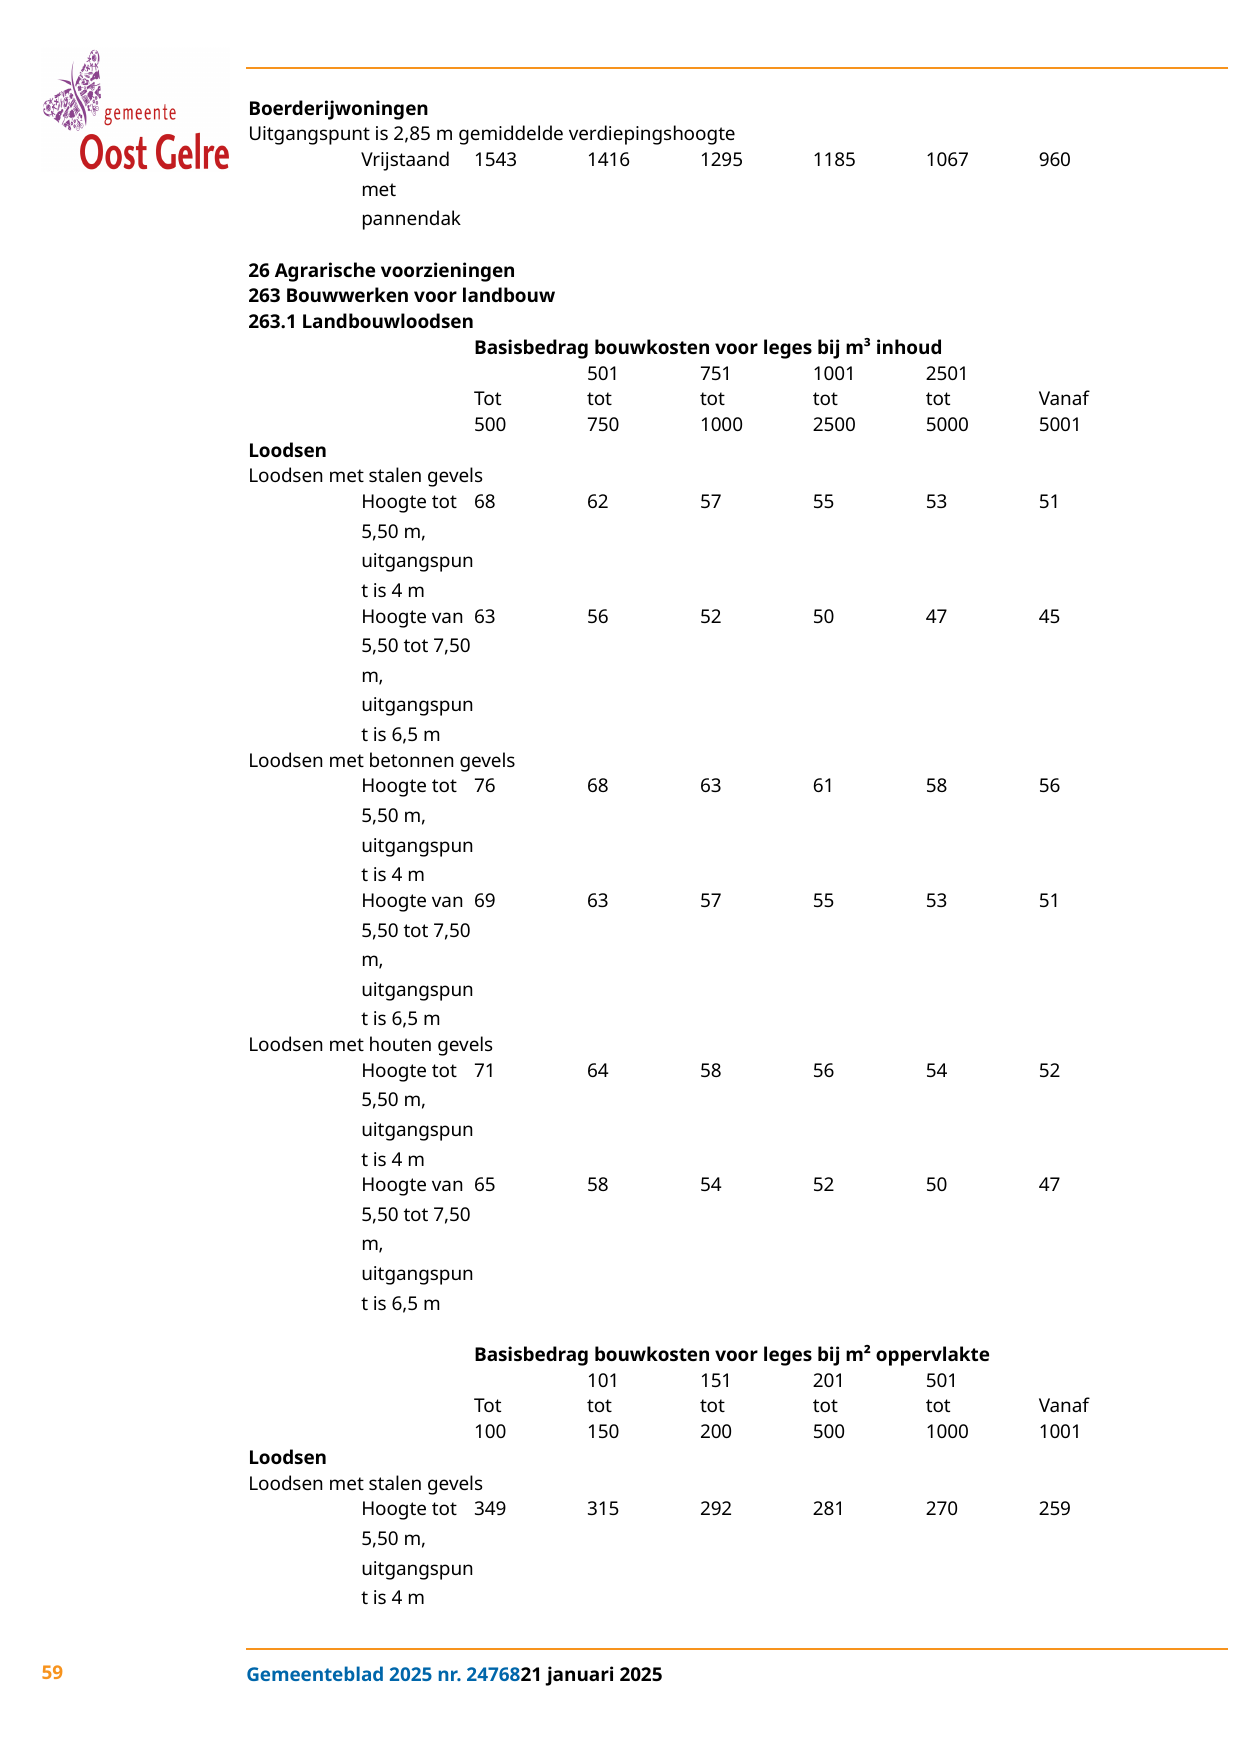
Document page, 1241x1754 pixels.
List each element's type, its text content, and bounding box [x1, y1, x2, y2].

table_cell [361, 386, 474, 411]
table_cell [926, 1316, 1038, 1341]
table_cell [813, 747, 926, 773]
table_cell Vrijstaand met pannendak [361, 146, 474, 231]
table_cell [700, 747, 813, 773]
table_cell 50 [926, 1171, 1038, 1316]
table_cell Hoogte van 5,50 tot 7,50 m, uitgangspunt is 6,5 m [361, 603, 474, 747]
table_cell 5001 [1039, 411, 1152, 437]
table_cell Basisbedrag bouwkosten voor leges bij m³ inhoud [474, 334, 1038, 360]
table_cell 47 [1039, 1171, 1152, 1316]
table_cell Loodsen [248, 1444, 361, 1470]
table_cell [248, 386, 361, 411]
table_cell Hoogte tot 5,50 m, uitgangspunt is 4 m [361, 1057, 474, 1171]
table_cell [1039, 1031, 1152, 1057]
table_cell [813, 257, 926, 283]
table_cell [926, 283, 1038, 308]
table_cell [1039, 1444, 1152, 1470]
table_cell 751 [700, 360, 813, 386]
table_cell [813, 231, 926, 257]
table_cell [813, 1316, 926, 1341]
table_cell [1039, 360, 1152, 386]
table_cell 63 [474, 603, 587, 747]
table_cell Loodsen met betonnen gevels [248, 747, 587, 773]
table_cell 68 [474, 489, 587, 603]
table_cell [700, 283, 813, 308]
table_cell [700, 1470, 813, 1496]
table_cell [1039, 231, 1152, 257]
table_cell [926, 121, 1038, 146]
table_cell 64 [587, 1057, 700, 1171]
table_cell [587, 257, 700, 283]
table_cell [813, 1470, 926, 1496]
table_cell [700, 1444, 813, 1470]
table_cell [474, 1444, 587, 1470]
table_cell Hoogte tot 5,50 m, uitgangspunt is 4 m [361, 773, 474, 887]
table_cell [248, 334, 361, 360]
table_cell 56 [587, 603, 700, 747]
table_cell [700, 95, 813, 121]
table_cell [474, 360, 587, 386]
table_cell [248, 360, 361, 386]
table_cell [926, 231, 1038, 257]
table_cell [474, 231, 587, 257]
table_cell 1000 [700, 411, 813, 437]
table_cell [1039, 308, 1152, 334]
table_cell [587, 1316, 700, 1341]
table_cell [248, 1496, 361, 1610]
table_cell [926, 257, 1038, 283]
table_cell 201 [813, 1367, 926, 1393]
table_cell [700, 1316, 813, 1341]
table_cell [248, 887, 361, 1031]
table_cell [248, 773, 361, 887]
table_cell 56 [813, 1057, 926, 1171]
table_cell [587, 231, 700, 257]
table_cell [361, 231, 474, 257]
table_cell [813, 95, 926, 121]
table_cell 1067 [926, 146, 1038, 231]
table_cell Loodsen met stalen gevels [248, 463, 587, 488]
table_cell Tot [474, 1393, 587, 1418]
table_cell [1039, 1367, 1152, 1393]
table_cell [587, 437, 700, 463]
table_cell [361, 1444, 474, 1470]
table_cell 101 [587, 1367, 700, 1393]
table_cell 63 [587, 887, 700, 1031]
table_cell Vanaf [1039, 1393, 1152, 1418]
table_cell 58 [587, 1171, 700, 1316]
table_cell 1416 [587, 146, 700, 231]
table_cell 750 [587, 411, 700, 437]
table_cell 51 [1039, 887, 1152, 1031]
table_cell 150 [587, 1419, 700, 1444]
picture [41, 47, 231, 172]
table_cell Tot [474, 386, 587, 411]
table_cell 56 [1039, 773, 1152, 887]
table_cell 50 [813, 603, 926, 747]
table_cell 292 [700, 1496, 813, 1610]
table_cell [1039, 334, 1152, 360]
table_cell [587, 1470, 700, 1496]
table_cell [813, 437, 926, 463]
table_cell 100 [474, 1419, 587, 1444]
table_cell 2501 [926, 360, 1038, 386]
table_cell 263 Bouwwerken voor landbouw [248, 283, 700, 308]
table_cell [700, 463, 813, 488]
table_cell 57 [700, 489, 813, 603]
table_cell [248, 411, 361, 437]
table_cell 71 [474, 1057, 587, 1171]
table_cell [587, 1444, 700, 1470]
table_cell 315 [587, 1496, 700, 1610]
table_cell [361, 1367, 474, 1393]
table_cell 76 [474, 773, 587, 887]
table_cell [474, 1316, 587, 1341]
table_cell [587, 747, 700, 773]
table_cell [361, 1341, 474, 1367]
table_cell [813, 308, 926, 334]
table_cell tot [926, 386, 1038, 411]
table_cell 51 [1039, 489, 1152, 603]
table_cell 5000 [926, 411, 1038, 437]
table_cell [361, 1393, 474, 1418]
table_cell [1039, 437, 1152, 463]
table_cell 52 [700, 603, 813, 747]
table_cell 54 [700, 1171, 813, 1316]
table_cell tot [700, 1393, 813, 1418]
table_cell 62 [587, 489, 700, 603]
table_cell 54 [926, 1057, 1038, 1171]
table_cell 65 [474, 1171, 587, 1316]
table_cell [700, 231, 813, 257]
table_cell Uitgangspunt is 2,85 m gemiddelde verdiepingshoogte [248, 121, 926, 146]
table_cell Hoogte tot 5,50 m, uitgangspunt is 4 m [361, 489, 474, 603]
table_cell [1039, 1316, 1152, 1341]
table_cell 63 [700, 773, 813, 887]
table_cell 58 [926, 773, 1038, 887]
table_cell [361, 1316, 474, 1341]
table_cell [474, 95, 587, 121]
table_cell 1001 [813, 360, 926, 386]
table_cell [813, 463, 926, 488]
table_cell [248, 1057, 361, 1171]
table_cell [700, 257, 813, 283]
table_cell 58 [700, 1057, 813, 1171]
table_cell 1543 [474, 146, 587, 231]
table_cell [926, 1470, 1038, 1496]
table_cell 259 [1039, 1496, 1152, 1610]
table_cell Hoogte van 5,50 tot 7,50 m, uitgangspunt is 6,5 m [361, 887, 474, 1031]
table_cell [1039, 257, 1152, 283]
table_cell [587, 1031, 700, 1057]
table_cell [1039, 463, 1152, 488]
table_cell [248, 489, 361, 603]
table_cell [813, 283, 926, 308]
table_cell 1001 [1039, 1419, 1152, 1444]
table_cell [926, 463, 1038, 488]
table_cell [1039, 95, 1152, 121]
table_cell 45 [1039, 603, 1152, 747]
table_cell 61 [813, 773, 926, 887]
table_cell [248, 603, 361, 747]
table_cell [587, 463, 700, 488]
table_cell [587, 95, 700, 121]
table_cell Boerderijwoningen [248, 95, 474, 121]
table_cell [700, 437, 813, 463]
table_cell tot [587, 1393, 700, 1418]
table_cell Basisbedrag bouwkosten voor leges bij m² oppervlakte [474, 1341, 1152, 1367]
table_cell 1000 [926, 1419, 1038, 1444]
table_cell 57 [700, 887, 813, 1031]
table_cell Loodsen met houten gevels [248, 1031, 587, 1057]
table_cell 52 [813, 1171, 926, 1316]
table_cell 1185 [813, 146, 926, 231]
table_cell 2500 [813, 411, 926, 437]
table_cell [926, 1031, 1038, 1057]
table_cell [1039, 1470, 1152, 1496]
table_cell [361, 360, 474, 386]
table_cell [248, 1419, 361, 1444]
table_cell 55 [813, 489, 926, 603]
table_cell 26 Agrarische voorzieningen [248, 257, 587, 283]
table_cell 1295 [700, 146, 813, 231]
table_cell [813, 1444, 926, 1470]
table_cell Hoogte tot 5,50 m, uitgangspunt is 4 m [361, 1496, 474, 1610]
table_cell tot [813, 1393, 926, 1418]
table_cell [700, 1031, 813, 1057]
table_cell [248, 1367, 361, 1393]
table_cell 263.1 Landbouwloodsen [248, 308, 587, 334]
table_cell [248, 146, 361, 231]
table_cell 55 [813, 887, 926, 1031]
table_cell 501 [926, 1367, 1038, 1393]
table_cell tot [813, 386, 926, 411]
table_cell Hoogte van 5,50 tot 7,50 m, uitgangspunt is 6,5 m [361, 1171, 474, 1316]
table_cell 52 [1039, 1057, 1152, 1171]
table_cell 47 [926, 603, 1038, 747]
table_cell tot [700, 386, 813, 411]
table_cell [474, 1367, 587, 1393]
table_cell 349 [474, 1496, 587, 1610]
table_cell [1039, 121, 1152, 146]
table_cell 151 [700, 1367, 813, 1393]
table_cell [248, 1341, 361, 1367]
table_cell 200 [700, 1419, 813, 1444]
table_cell Loodsen met stalen gevels [248, 1470, 587, 1496]
table_cell Vanaf [1039, 386, 1152, 411]
table_cell 500 [813, 1419, 926, 1444]
table_cell 69 [474, 887, 587, 1031]
table_cell tot [587, 386, 700, 411]
table_cell Loodsen [248, 437, 361, 463]
table_cell [926, 1444, 1038, 1470]
table_cell [248, 231, 361, 257]
table_cell 500 [474, 411, 587, 437]
table_cell [700, 308, 813, 334]
table_cell [926, 747, 1038, 773]
table_cell [587, 308, 700, 334]
table_cell [926, 95, 1038, 121]
table_cell 270 [926, 1496, 1038, 1610]
table_cell [361, 437, 474, 463]
table_cell tot [926, 1393, 1038, 1418]
table_cell 960 [1039, 146, 1152, 231]
table_cell [926, 437, 1038, 463]
table_cell 281 [813, 1496, 926, 1610]
table_cell 53 [926, 489, 1038, 603]
table_cell 53 [926, 887, 1038, 1031]
table_cell [813, 1031, 926, 1057]
table_cell [248, 1171, 361, 1316]
table_cell [474, 437, 587, 463]
table_cell [248, 1316, 361, 1341]
table_cell [1039, 283, 1152, 308]
table_cell [248, 1393, 361, 1418]
table_cell [361, 411, 474, 437]
table_cell 68 [587, 773, 700, 887]
table_cell [926, 308, 1038, 334]
table_cell [361, 1419, 474, 1444]
table_cell [361, 334, 474, 360]
table_cell [1039, 747, 1152, 773]
table_cell 501 [587, 360, 700, 386]
